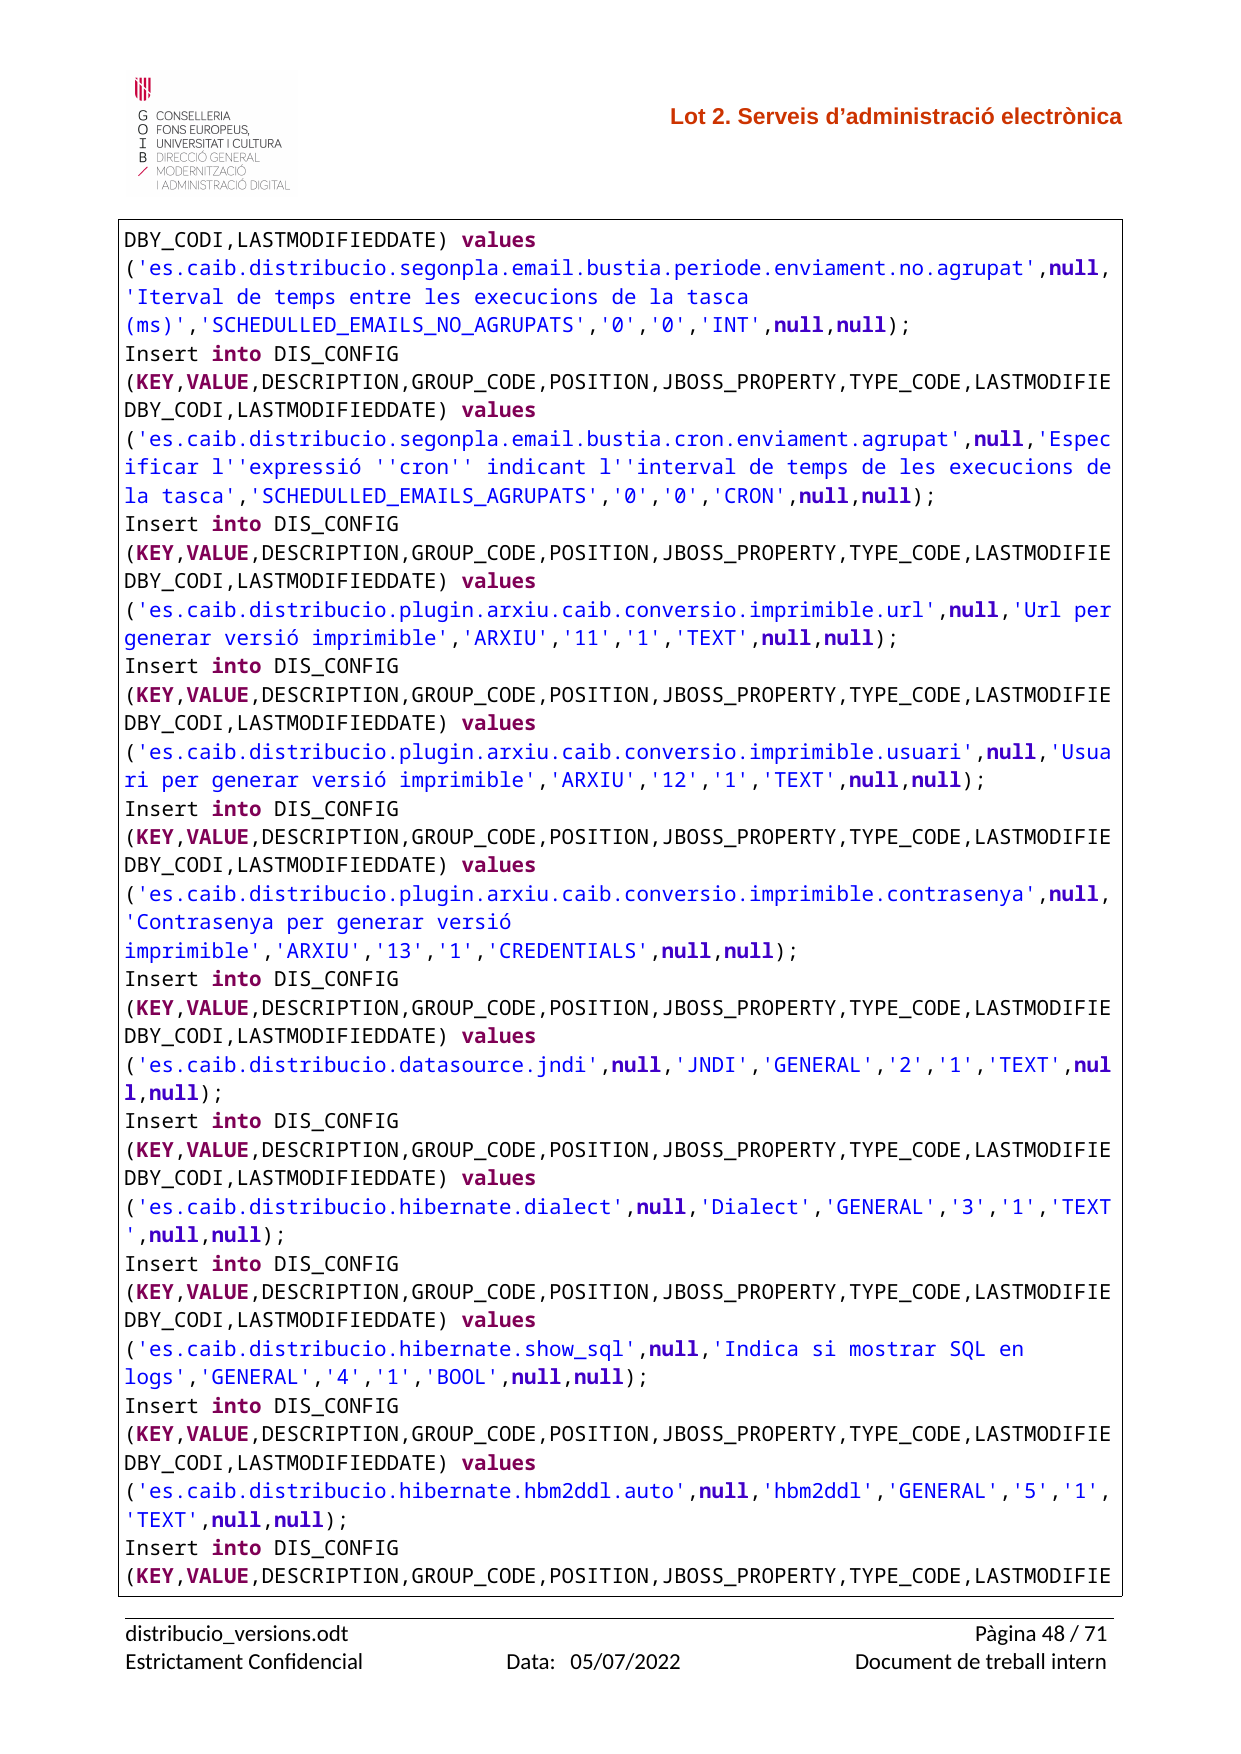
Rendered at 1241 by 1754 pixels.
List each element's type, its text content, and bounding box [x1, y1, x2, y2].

table_header DBY_CODI,LASTMODIFIEDDATE) values ('es.caib.distribucio.segonpla.email.bustia.periode.enviament.no.agrupat',null,'Iterval de temps entre les execucions de la tasca (ms)','SCHEDULLED_EMAILS_NO_AGRUPATS','0','0','INT',null,null); Insert into DIS_CONFIG (KEY,VALUE,DESCRIPTION,GROUP_CODE,POSITION,JBOSS_PROPERTY,TYPE_CODE,LASTMODIFIEDBY_CODI,LASTMODIFIEDDATE) values ('es.caib.distribucio.segonpla.email.bustia.cron.enviament.agrupat',null,'Especificar l''expressió ''cron'' indicant l''interval de temps de les execucions de la tasca','SCHEDULLED_EMAILS_AGRUPATS','0','0','CRON',null,null); Insert into DIS_CONFIG (KEY,VALUE,DESCRIPTION,GROUP_CODE,POSITION,JBOSS_PROPERTY,TYPE_CODE,LASTMODIFIEDBY_CODI,LASTMODIFIEDDATE) values ('es.caib.distribucio.plugin.arxiu.caib.conversio.imprimible.url',null,'Url per generar versió imprimible','ARXIU','11','1','TEXT',null,null); Insert into DIS_CONFIG (KEY,VALUE,DESCRIPTION,GROUP_CODE,POSITION,JBOSS_PROPERTY,TYPE_CODE,LASTMODIFIEDBY_CODI,LASTMODIFIEDDATE) values ('es.caib.distribucio.plugin.arxiu.caib.conversio.imprimible.usuari',null,'Usuari per generar versió imprimible','ARXIU','12','1','TEXT',null,null); Insert into DIS_CONFIG (KEY,VALUE,DESCRIPTION,GROUP_CODE,POSITION,JBOSS_PROPERTY,TYPE_CODE,LASTMODIFIEDBY_CODI,LASTMODIFIEDDATE) values ('es.caib.distribucio.plugin.arxiu.caib.conversio.imprimible.contrasenya',null,'Contrasenya per generar versió imprimible','ARXIU','13','1','CREDENTIALS',null,null); Insert into DIS_CONFIG (KEY,VALUE,DESCRIPTION,GROUP_CODE,POSITION,JBOSS_PROPERTY,TYPE_CODE,LASTMODIFIEDBY_CODI,LASTMODIFIEDDATE) values ('es.caib.distribucio.datasource.jndi',null,'JNDI','GENERAL','2','1','TEXT',null,null); Insert into DIS_CONFIG (KEY,VALUE,DESCRIPTION,GROUP_CODE,POSITION,JBOSS_PROPERTY,TYPE_CODE,LASTMODIFIEDBY_CODI,LASTMODIFIEDDATE) values ('es.caib.distribucio.hibernate.dialect',null,'Dialect','GENERAL','3','1','TEXT',null,null); Insert into DIS_CONFIG (KEY,VALUE,DESCRIPTION,GROUP_CODE,POSITION,JBOSS_PROPERTY,TYPE_CODE,LASTMODIFIEDBY_CODI,LASTMODIFIEDDATE) values ('es.caib.distribucio.hibernate.show_sql',null,'Indica si mostrar SQL en logs','GENERAL','4','1','BOOL',null,null); Insert into DIS_CONFIG (KEY,VALUE,DESCRIPTION,GROUP_CODE,POSITION,JBOSS_PROPERTY,TYPE_CODE,LASTMODIFIEDBY_CODI,LASTMODIFIEDDATE) values ('es.caib.distribucio.hibernate.hbm2ddl.auto',null,'hbm2ddl','GENERAL','5','1','TEXT',null,null); Insert into DIS_CONFIG (KEY,VALUE,DESCRIPTION,GROUP_CODE,POSITION,JBOSS_PROPERTY,TYPE_CODE,LASTMODIFIE [119, 220, 1122, 1596]
picture [126, 70, 299, 197]
